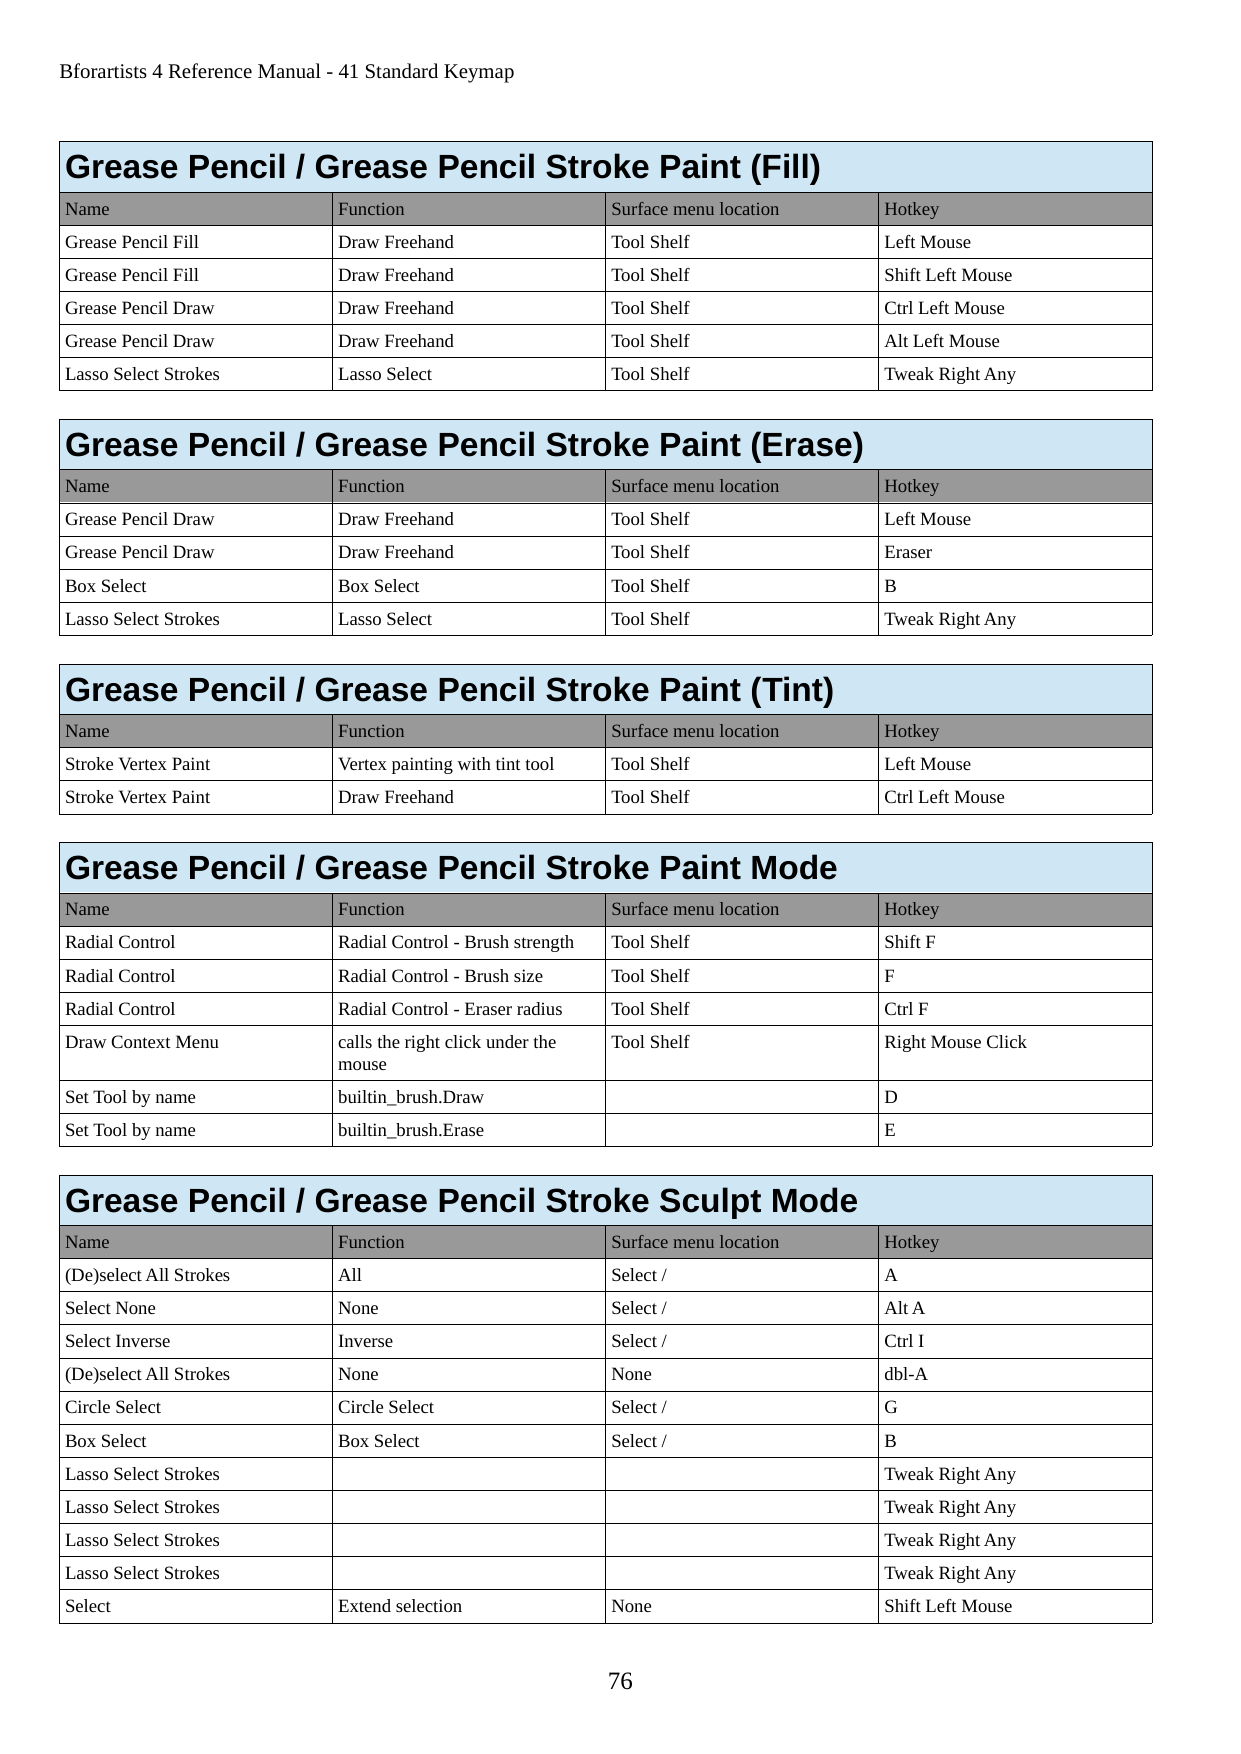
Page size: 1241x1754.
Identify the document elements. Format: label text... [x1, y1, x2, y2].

table_cell Left Mouse [879, 748, 1152, 780]
table_cell Lasso Select Strokes [60, 358, 332, 390]
table_cell Surface menu location [606, 894, 878, 926]
table_cell calls the right click under the mouse [333, 1026, 605, 1080]
table_cell B [879, 570, 1152, 602]
table_cell [333, 1524, 605, 1556]
table_cell Grease Pencil Draw [60, 325, 332, 357]
table_cell Box Select [333, 1425, 605, 1457]
table_cell Function [333, 470, 605, 502]
table_cell Right Mouse Click [879, 1026, 1152, 1080]
table_cell [606, 1491, 878, 1523]
table_cell Radial Control [60, 993, 332, 1025]
table_cell Tool Shelf [606, 960, 878, 992]
table_cell Lasso Select Strokes [60, 1458, 332, 1490]
table_cell Stroke Vertex Paint [60, 748, 332, 780]
table_cell Surface menu location [606, 1226, 878, 1258]
table_cell Inverse [333, 1325, 605, 1357]
table_cell Select None [60, 1292, 332, 1324]
table_cell Draw Freehand [333, 537, 605, 569]
table_cell Function [333, 715, 605, 747]
table_cell Select / [606, 1292, 878, 1324]
table_cell (De)select All Strokes [60, 1259, 332, 1291]
table_cell Tool Shelf [606, 537, 878, 569]
table_cell Tool Shelf [606, 358, 878, 390]
table_cell [606, 1524, 878, 1556]
table_header Grease Pencil / Grease Pencil Stroke Paint (Tint) [60, 665, 1152, 714]
table_cell Name [60, 715, 332, 747]
table_cell Select Inverse [60, 1325, 332, 1357]
table_cell Draw Freehand [333, 781, 605, 813]
table_cell [333, 1458, 605, 1490]
table_cell [606, 1081, 878, 1113]
table_cell (De)select All Strokes [60, 1359, 332, 1391]
table_cell Lasso Select Strokes [60, 1524, 332, 1556]
table_cell Select / [606, 1425, 878, 1457]
table_cell Grease Pencil Draw [60, 504, 332, 536]
table_cell Extend selection [333, 1590, 605, 1622]
table_cell Tool Shelf [606, 292, 878, 324]
table_cell Box Select [60, 1425, 332, 1457]
table_cell Select / [606, 1259, 878, 1291]
table_cell [606, 1114, 878, 1146]
table_cell Box Select [333, 570, 605, 602]
table_cell dbl-A [879, 1359, 1152, 1391]
table_cell None [333, 1359, 605, 1391]
table_cell Tool Shelf [606, 259, 878, 291]
table_cell Hotkey [879, 193, 1152, 225]
table_cell None [606, 1359, 878, 1391]
table_cell Draw Freehand [333, 325, 605, 357]
table_cell Left Mouse [879, 226, 1152, 258]
table_cell Function [333, 1226, 605, 1258]
table_cell Tweak Right Any [879, 1458, 1152, 1490]
table_cell Surface menu location [606, 470, 878, 502]
table_cell Alt A [879, 1292, 1152, 1324]
table_cell Alt Left Mouse [879, 325, 1152, 357]
table_cell Tool Shelf [606, 325, 878, 357]
table_cell Hotkey [879, 470, 1152, 502]
table_cell Set Tool by name [60, 1081, 332, 1113]
table_cell F [879, 960, 1152, 992]
table_cell Tool Shelf [606, 603, 878, 635]
table_cell Box Select [60, 570, 332, 602]
table_cell Tool Shelf [606, 504, 878, 536]
table_cell Grease Pencil Fill [60, 226, 332, 258]
table_cell Tweak Right Any [879, 1524, 1152, 1556]
table_cell Select / [606, 1392, 878, 1424]
table_cell Name [60, 193, 332, 225]
table_cell E [879, 1114, 1152, 1146]
table_cell Tool Shelf [606, 993, 878, 1025]
table_cell [606, 1557, 878, 1589]
table_cell Draw Freehand [333, 226, 605, 258]
table_cell Lasso Select [333, 358, 605, 390]
table_cell Left Mouse [879, 504, 1152, 536]
table_cell Lasso Select Strokes [60, 1491, 332, 1523]
table_cell Vertex painting with tint tool [333, 748, 605, 780]
table_cell Radial Control - Eraser radius [333, 993, 605, 1025]
table_cell Tool Shelf [606, 748, 878, 780]
table_cell Draw Freehand [333, 504, 605, 536]
table_cell Draw Freehand [333, 259, 605, 291]
table_cell [606, 1458, 878, 1490]
table_cell Tool Shelf [606, 226, 878, 258]
table_cell Function [333, 193, 605, 225]
table_cell Eraser [879, 537, 1152, 569]
table_cell Hotkey [879, 894, 1152, 926]
table_cell Set Tool by name [60, 1114, 332, 1146]
table_cell Tool Shelf [606, 1026, 878, 1080]
table_cell A [879, 1259, 1152, 1291]
table_cell builtin_brush.Erase [333, 1114, 605, 1146]
table_cell Shift Left Mouse [879, 259, 1152, 291]
table_cell [333, 1491, 605, 1523]
table_cell Draw Freehand [333, 292, 605, 324]
table_cell Ctrl Left Mouse [879, 781, 1152, 813]
table_cell Name [60, 1226, 332, 1258]
table_cell Name [60, 470, 332, 502]
table_cell Grease Pencil Draw [60, 537, 332, 569]
table_cell Select / [606, 1325, 878, 1357]
table_cell Draw Context Menu [60, 1026, 332, 1080]
table_header Grease Pencil / Grease Pencil Stroke Paint (Fill) [60, 142, 1152, 192]
table_cell Name [60, 894, 332, 926]
table_cell Stroke Vertex Paint [60, 781, 332, 813]
table_cell Tool Shelf [606, 570, 878, 602]
table_cell None [606, 1590, 878, 1622]
table_cell Function [333, 894, 605, 926]
table_header Grease Pencil / Grease Pencil Stroke Sculpt Mode [60, 1176, 1152, 1225]
table_cell Tweak Right Any [879, 1491, 1152, 1523]
table_cell Tweak Right Any [879, 358, 1152, 390]
table_cell Ctrl F [879, 993, 1152, 1025]
table_cell Grease Pencil Fill [60, 259, 332, 291]
table_cell B [879, 1425, 1152, 1457]
table_cell Radial Control - Brush size [333, 960, 605, 992]
table_cell D [879, 1081, 1152, 1113]
table_cell Hotkey [879, 715, 1152, 747]
table_cell None [333, 1292, 605, 1324]
table_cell Radial Control [60, 960, 332, 992]
table_cell Surface menu location [606, 715, 878, 747]
table_cell Tool Shelf [606, 781, 878, 813]
table_cell Ctrl I [879, 1325, 1152, 1357]
table_cell Circle Select [60, 1392, 332, 1424]
table_cell Lasso Select [333, 603, 605, 635]
table_cell Tool Shelf [606, 927, 878, 959]
table_cell Grease Pencil Draw [60, 292, 332, 324]
table_cell All [333, 1259, 605, 1291]
table_header Grease Pencil / Grease Pencil Stroke Paint (Erase) [60, 420, 1152, 469]
table_cell Tweak Right Any [879, 1557, 1152, 1589]
table_cell Hotkey [879, 1226, 1152, 1258]
table_cell Shift Left Mouse [879, 1590, 1152, 1622]
table_cell Radial Control - Brush strength [333, 927, 605, 959]
table_cell Radial Control [60, 927, 332, 959]
table_cell G [879, 1392, 1152, 1424]
table_cell builtin_brush.Draw [333, 1081, 605, 1113]
table_cell Surface menu location [606, 193, 878, 225]
table_header Grease Pencil / Grease Pencil Stroke Paint Mode [60, 843, 1152, 892]
table_cell Circle Select [333, 1392, 605, 1424]
table_cell Lasso Select Strokes [60, 603, 332, 635]
table_cell Lasso Select Strokes [60, 1557, 332, 1589]
table_cell Shift F [879, 927, 1152, 959]
table_cell [333, 1557, 605, 1589]
table_cell Tweak Right Any [879, 603, 1152, 635]
table_cell Select [60, 1590, 332, 1622]
table_cell Ctrl Left Mouse [879, 292, 1152, 324]
